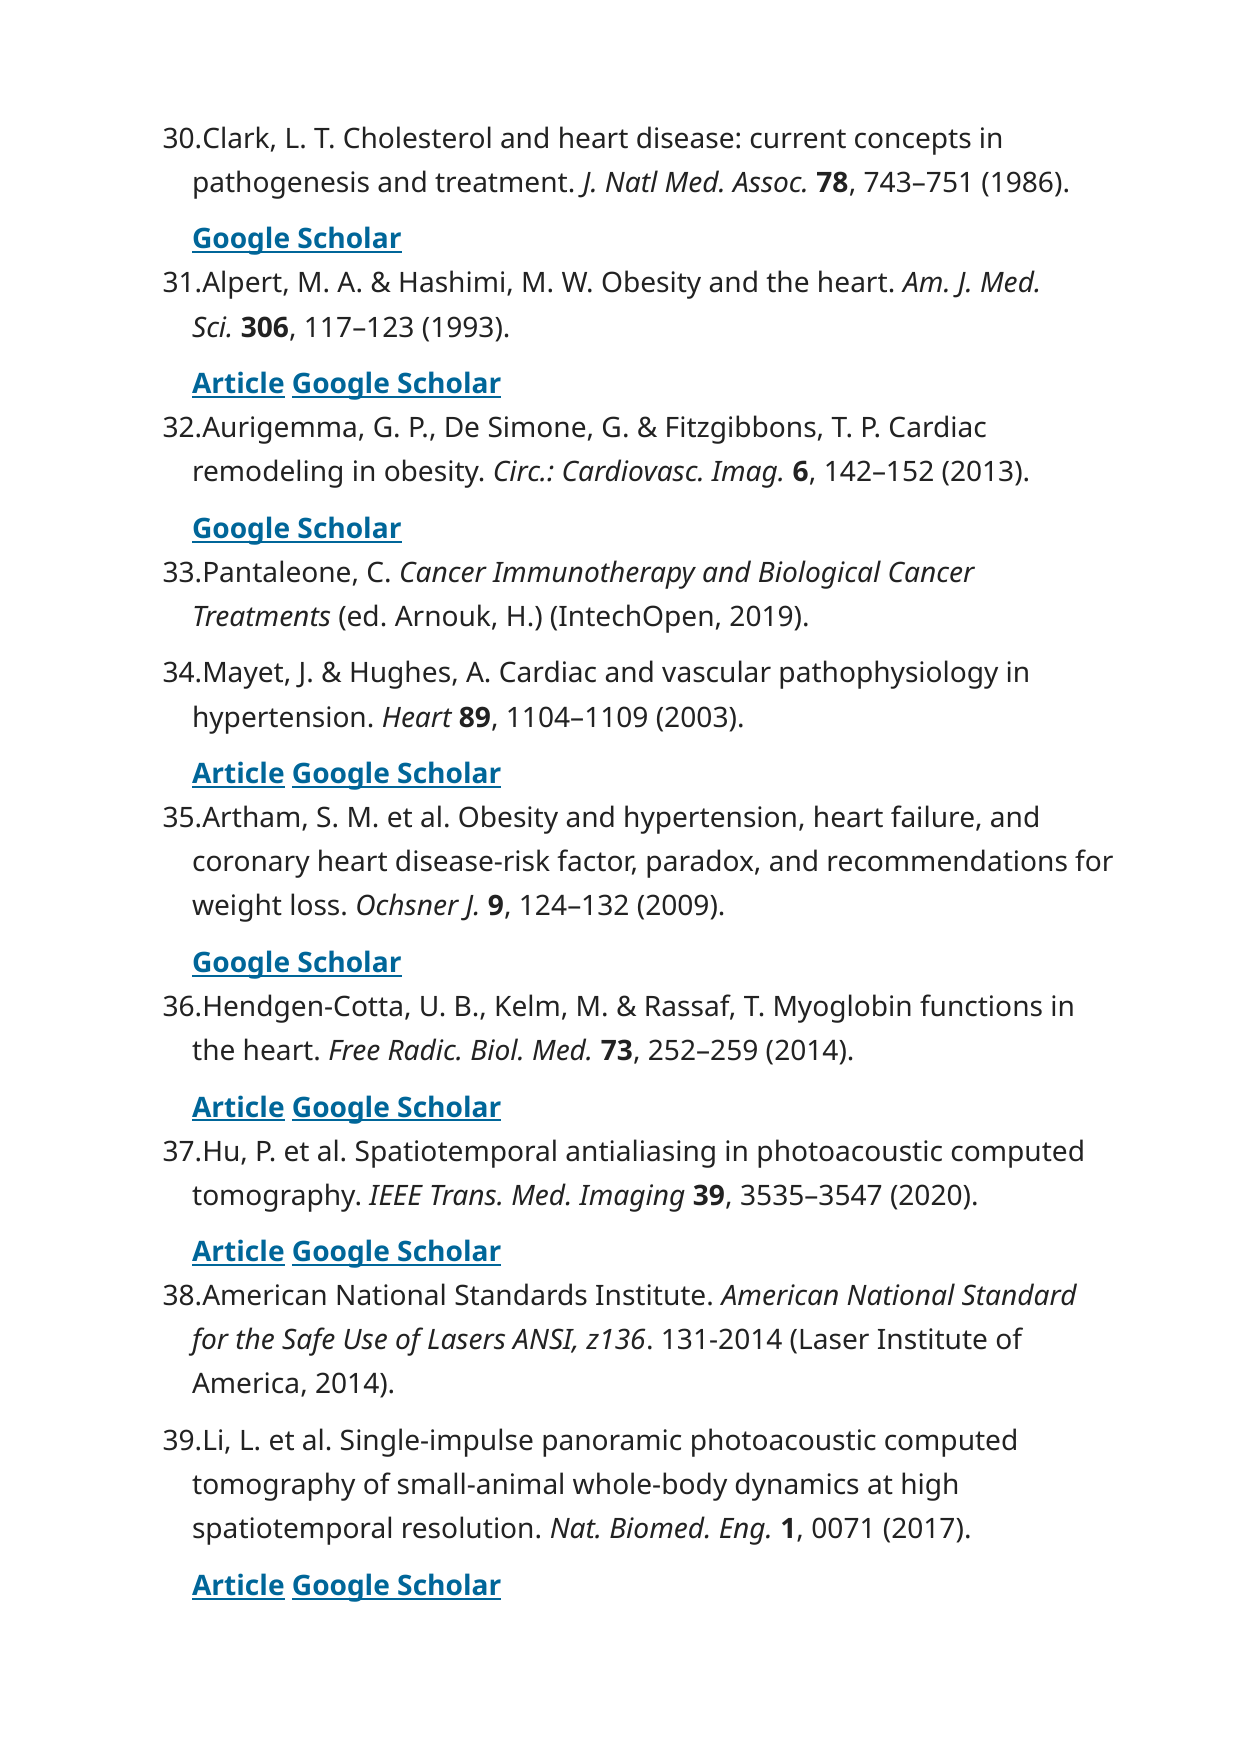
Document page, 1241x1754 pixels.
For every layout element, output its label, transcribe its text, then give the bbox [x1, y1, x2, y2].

list Hendgen-Cotta, U. B., Kelm, M. & Rassaf, T. Myoglobin functions in the heart. Free Radic. Biol. Med. 73, 252–259 (2014). [162, 986, 1122, 1069]
list Aurigemma, G. P., De Simone, G. & Fitzgibbons, T. P. Cardiac remodeling in obesity. Circ.: Cardiovasc. Imag. 6, 142–152 (2013). [162, 407, 1122, 490]
list Google Scholar [162, 219, 1122, 257]
list American National Standards Institute. American National Standard for the Safe Use of Lasers ANSI, z136. 131-2014 (Laser Institute of America, 2014). [162, 1276, 1122, 1402]
list Google Scholar [162, 942, 1122, 981]
list Artham, S. M. et al. Obesity and hypertension, heart failure, and coronary heart disease-risk factor, paradox, and recommendations for weight loss. Ochsner J. 9, 124–132 (2009). [162, 797, 1122, 924]
list Hu, P. et al. Spatiotemporal antialiasing in photoacoustic computed tomography. IEEE Trans. Med. Imaging 39, 3535–3547 (2020). [162, 1131, 1122, 1213]
list Mayet, J. & Hughes, A. Cardiac and vascular pathophysiology in hypertension. Heart 89, 1104–1109 (2003). [162, 653, 1122, 735]
list Article Google Scholar [162, 363, 1122, 402]
list Google Scholar [162, 508, 1122, 546]
list Alpert, M. A. & Hashimi, M. W. Obesity and the heart. Am. J. Med. Sci. 306, 117–123 (1993). [162, 263, 1122, 345]
list Pantaleone, C. Cancer Immunotherapy and Biological Cancer Treatments (ed. Arnouk, H.) (IntechOpen, 2019). [162, 552, 1122, 634]
list Article Google Scholar [162, 1565, 1122, 1603]
list Article Google Scholar [162, 1232, 1122, 1270]
list Clark, L. T. Cholesterol and heart disease: current concepts in pathogenesis and treatment. J. Natl Med. Assoc. 78, 743–751 (1986). [162, 118, 1122, 201]
list Li, L. et al. Single-impulse panoramic photoacoustic computed tomography of small-animal whole-body dynamics at high spatiotemporal resolution. Nat. Biomed. Eng. 1, 0071 (2017). [162, 1420, 1122, 1547]
list Article Google Scholar [162, 753, 1122, 792]
list Article Google Scholar [162, 1087, 1122, 1125]
